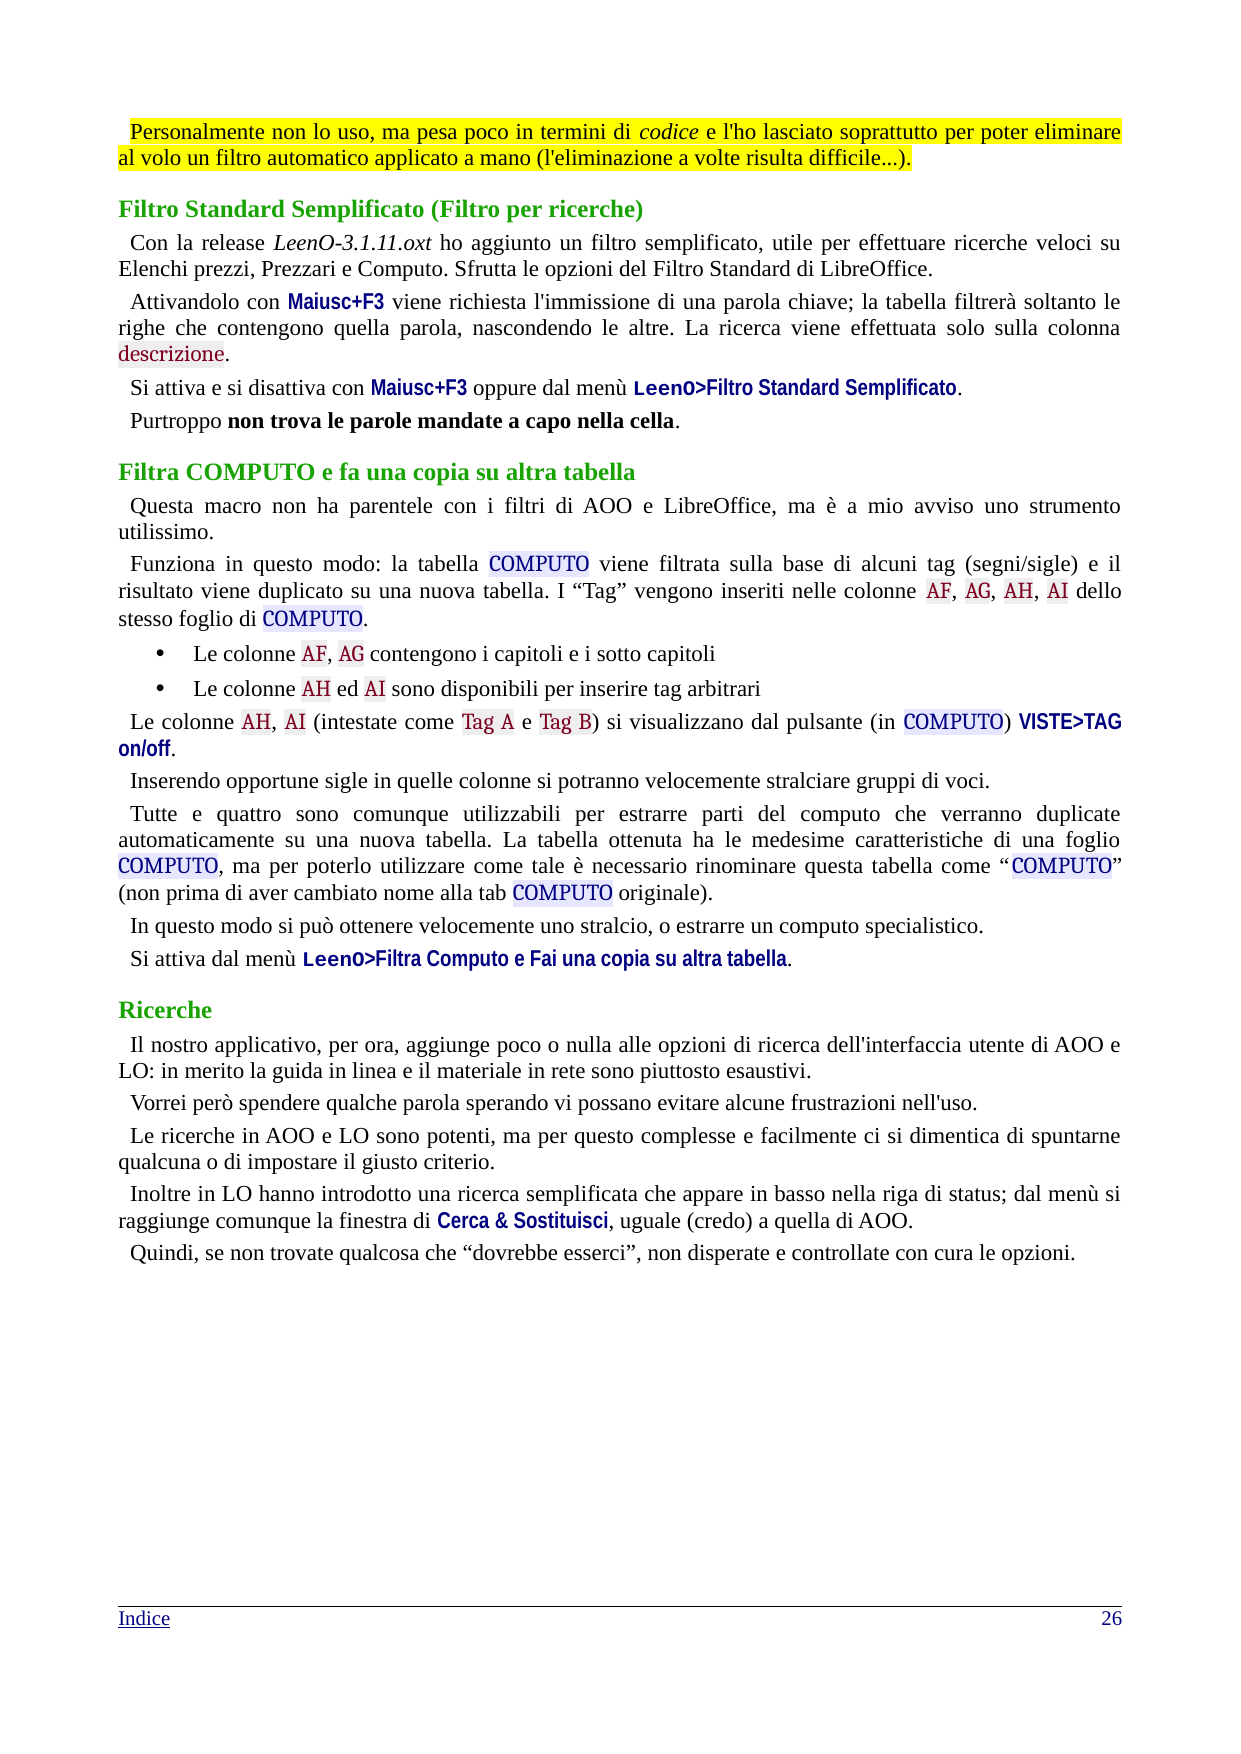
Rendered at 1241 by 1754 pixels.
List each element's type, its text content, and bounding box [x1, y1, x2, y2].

text Funziona in questo modo: la tabella COMPUTO viene filtrata sulla base di alcuni tag (segni/sigle) e il risultato viene duplicato su una nuova tabella. I “Tag” vengono inseriti nelle colonne AF, AG, AH, AI dello stesso foglio di COMPUTO. [118, 550, 1122, 632]
list Le colonne AH ed AI sono disponibili per inserire tag arbitrari [156, 673, 1122, 702]
text Personalmente non lo uso, ma pesa poco in termini di codice e l'ho lasciato soprattutto per poter eliminare al volo un filtro automatico applicato a mano (l'eliminazione a volte risulta difficile...). [118, 118, 1122, 171]
text Inserendo opportune sigle in quelle colonne si potranno velocemente stralciare gruppi di voci. [118, 767, 1122, 794]
text Le colonne AH, AI (intestate come Tag A e Tag B) si visualizzano dal pulsante (in COMPUTO) VISTE>TAG on/off. [118, 708, 1122, 761]
text Si attiva dal menù LeenO>Filtra Computo e Fai una copia su altra tabella. [118, 945, 1122, 972]
subtitle Filtra COMPUTO e fa una copia su altra tabella [118, 457, 1122, 485]
text Si attiva e si disattiva con Maiusc+F3 oppure dal menù LeenO>Filtro Standard Semplificato. [118, 373, 1122, 401]
text Purtroppo non trova le parole mandate a capo nella cella. [118, 407, 1122, 433]
text Quindi, se non trovate qualcosa che “dovrebbe esserci”, non disperate e controllate con cura le opzioni. [118, 1239, 1122, 1265]
text Inoltre in LO hanno introdotto una ricerca semplificata che appare in basso nella riga di status; dal menù si raggiunge comunque la finestra di Cerca & Sostituisci, uguale (credo) a quella di AOO. [118, 1180, 1122, 1233]
subtitle Ricerche [118, 996, 1122, 1024]
text Vorrei però spendere qualche parola sperando vi possano evitare alcune frustrazioni nell'uso. [118, 1089, 1122, 1116]
text Con la release LeenO-3.1.11.oxt ho aggiunto un filtro semplificato, utile per effettuare ricerche veloci su Elenchi prezzi, Prezzari e Computo. Sfrutta le opzioni del Filtro Standard di LibreOffice. [118, 229, 1122, 282]
text In questo modo si può ottenere velocemente uno stralcio, o estrarre un computo specialistico. [118, 912, 1122, 939]
list Le colonne AF, AG contengono i capitoli e i sotto capitoli [156, 638, 1122, 667]
text Attivandolo con Maiusc+F3 viene richiesta l'immissione di una parola chiave; la tabella filtrerà soltanto le righe che contengono quella parola, nascondendo le altre. La ricerca viene effettuata solo sulla colonna descrizione. [118, 288, 1122, 368]
subtitle Filtro Standard Semplificato (Filtro per ricerche) [118, 194, 1122, 223]
text Questa macro non ha parentele con i filtri di AOO e LibreOffice, ma è a mio avviso uno strumento utilissimo. [118, 492, 1122, 544]
text Le ricerche in AOO e LO sono potenti, ma per questo complesse e facilmente ci si dimentica di spuntarne qualcuna o di impostare il giusto criterio. [118, 1122, 1122, 1174]
text Il nostro applicativo, per ora, aggiunge poco o nulla alle opzioni di ricerca dell'interfaccia utente di AOO e LO: in merito la guida in linea e il materiale in rete sono piuttosto esaustivi. [118, 1031, 1122, 1083]
text Tutte e quattro sono comunque utilizzabili per estrarre parti del computo che verranno duplicate automaticamente su una nuova tabella. La tabella ottenuta ha le medesime caratteristiche di una foglio COMPUTO, ma per poterlo utilizzare come tale è necessario rinominare questa tabella come “COMPUTO” (non prima di aver cambiato nome alla tab COMPUTO originale). [118, 800, 1122, 907]
